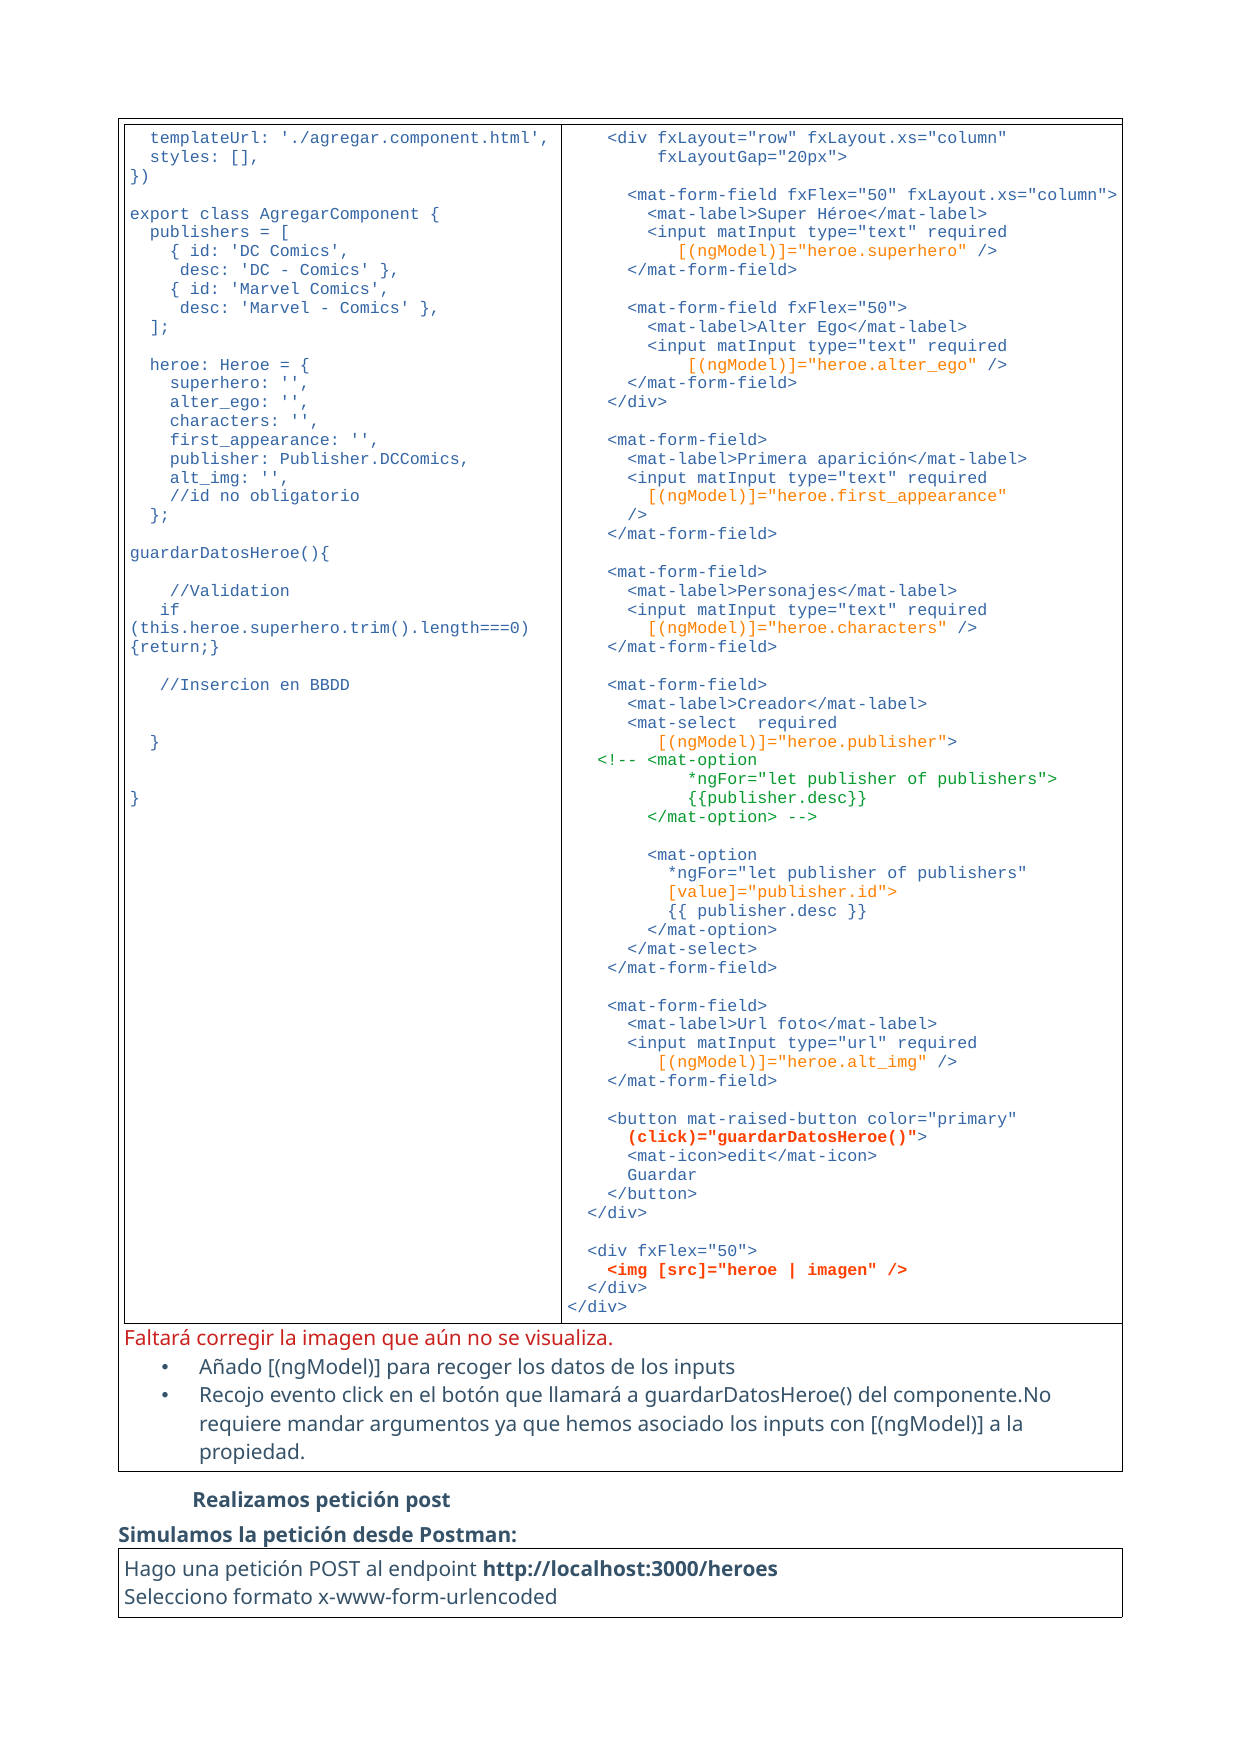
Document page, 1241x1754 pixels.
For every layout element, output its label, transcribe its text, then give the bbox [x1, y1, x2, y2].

table_header [119, 119, 1122, 1471]
subtitle [749, 623, 754, 636]
table_cell [125, 125, 561, 1323]
subtitle [789, 360, 794, 373]
subtitle [779, 246, 784, 259]
subtitle [759, 737, 764, 750]
table_header [119, 1549, 1122, 1617]
text Simulamos la petición desde Postman: [118, 1520, 1122, 1548]
subtitle Realizamos petición post [118, 1484, 1122, 1513]
subtitle [749, 491, 754, 504]
subtitle [759, 1057, 764, 1070]
table_cell [562, 125, 1122, 1323]
subtitle [729, 887, 734, 900]
